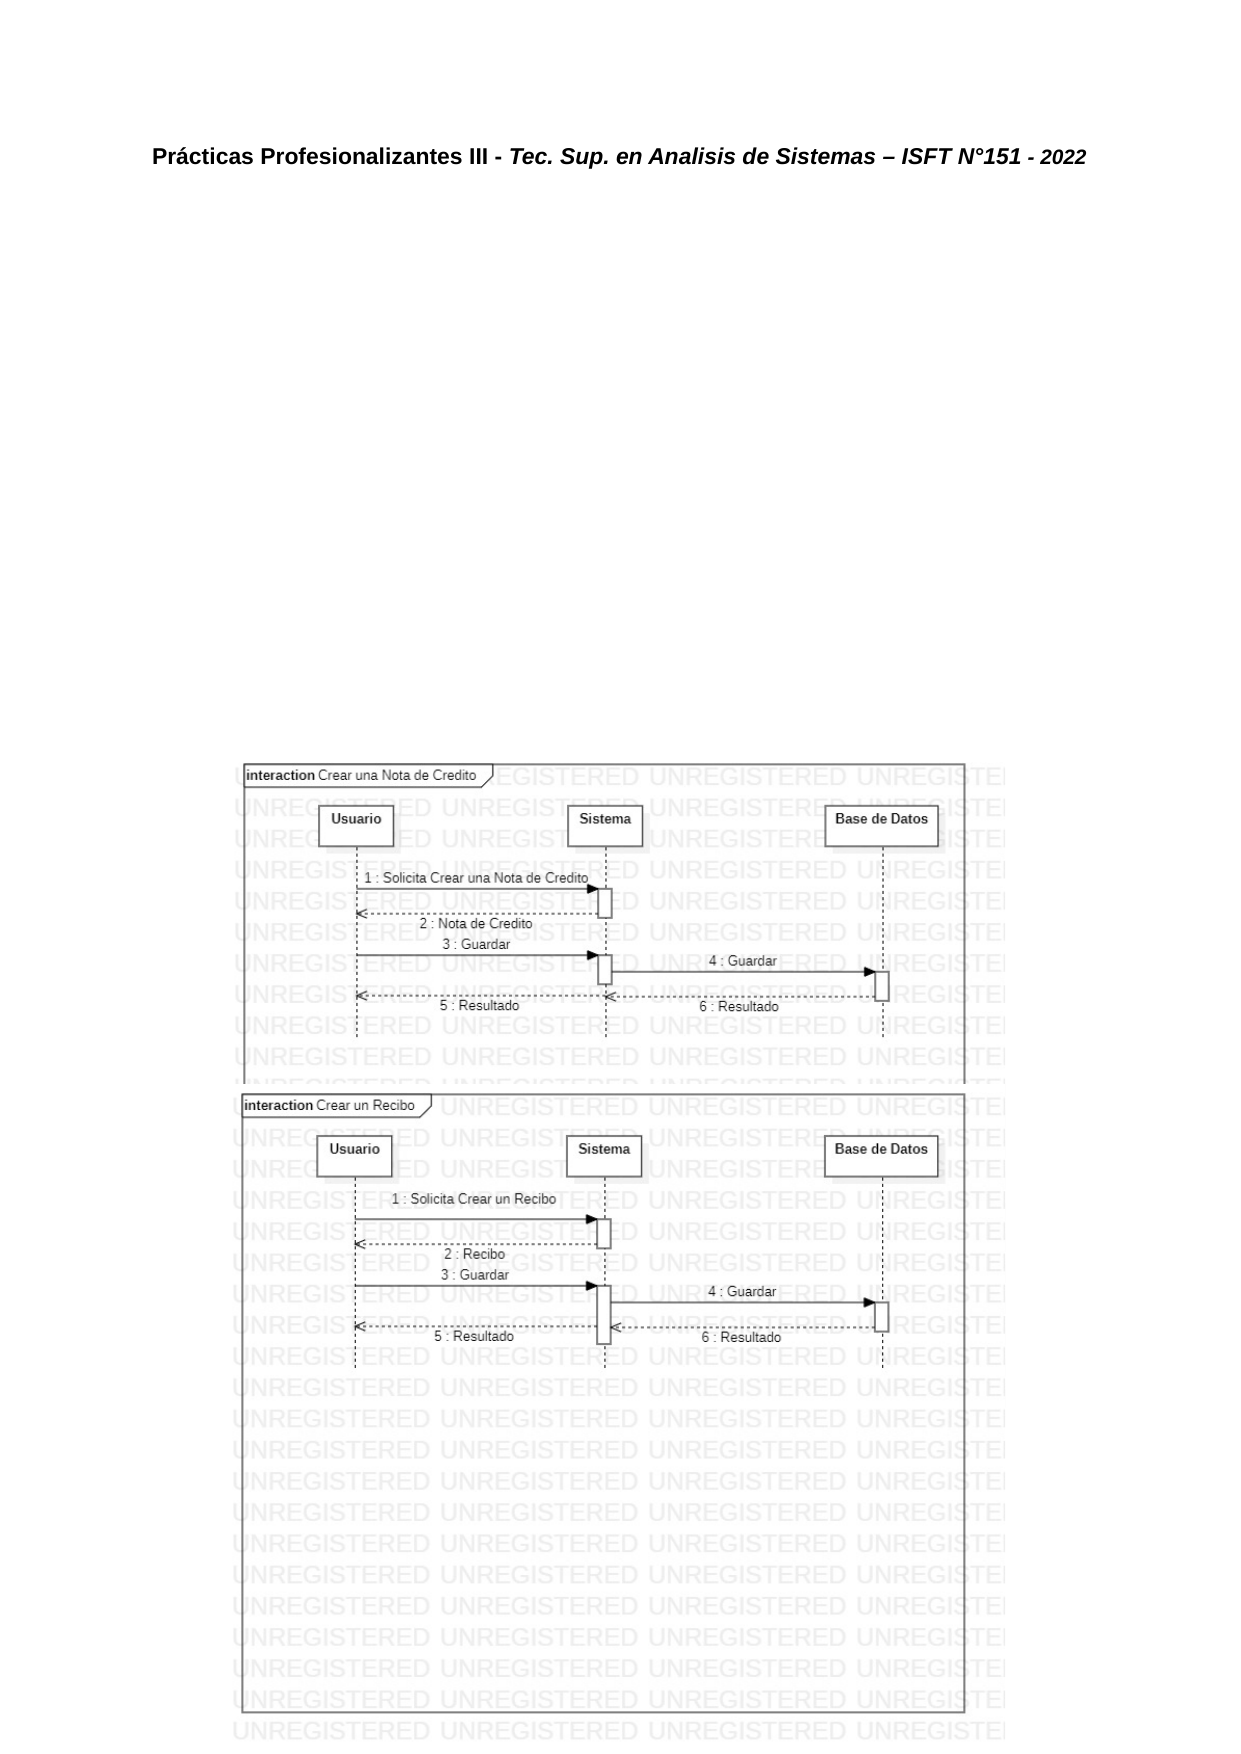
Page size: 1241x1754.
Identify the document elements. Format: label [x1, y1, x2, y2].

picture [232, 754, 1006, 1754]
